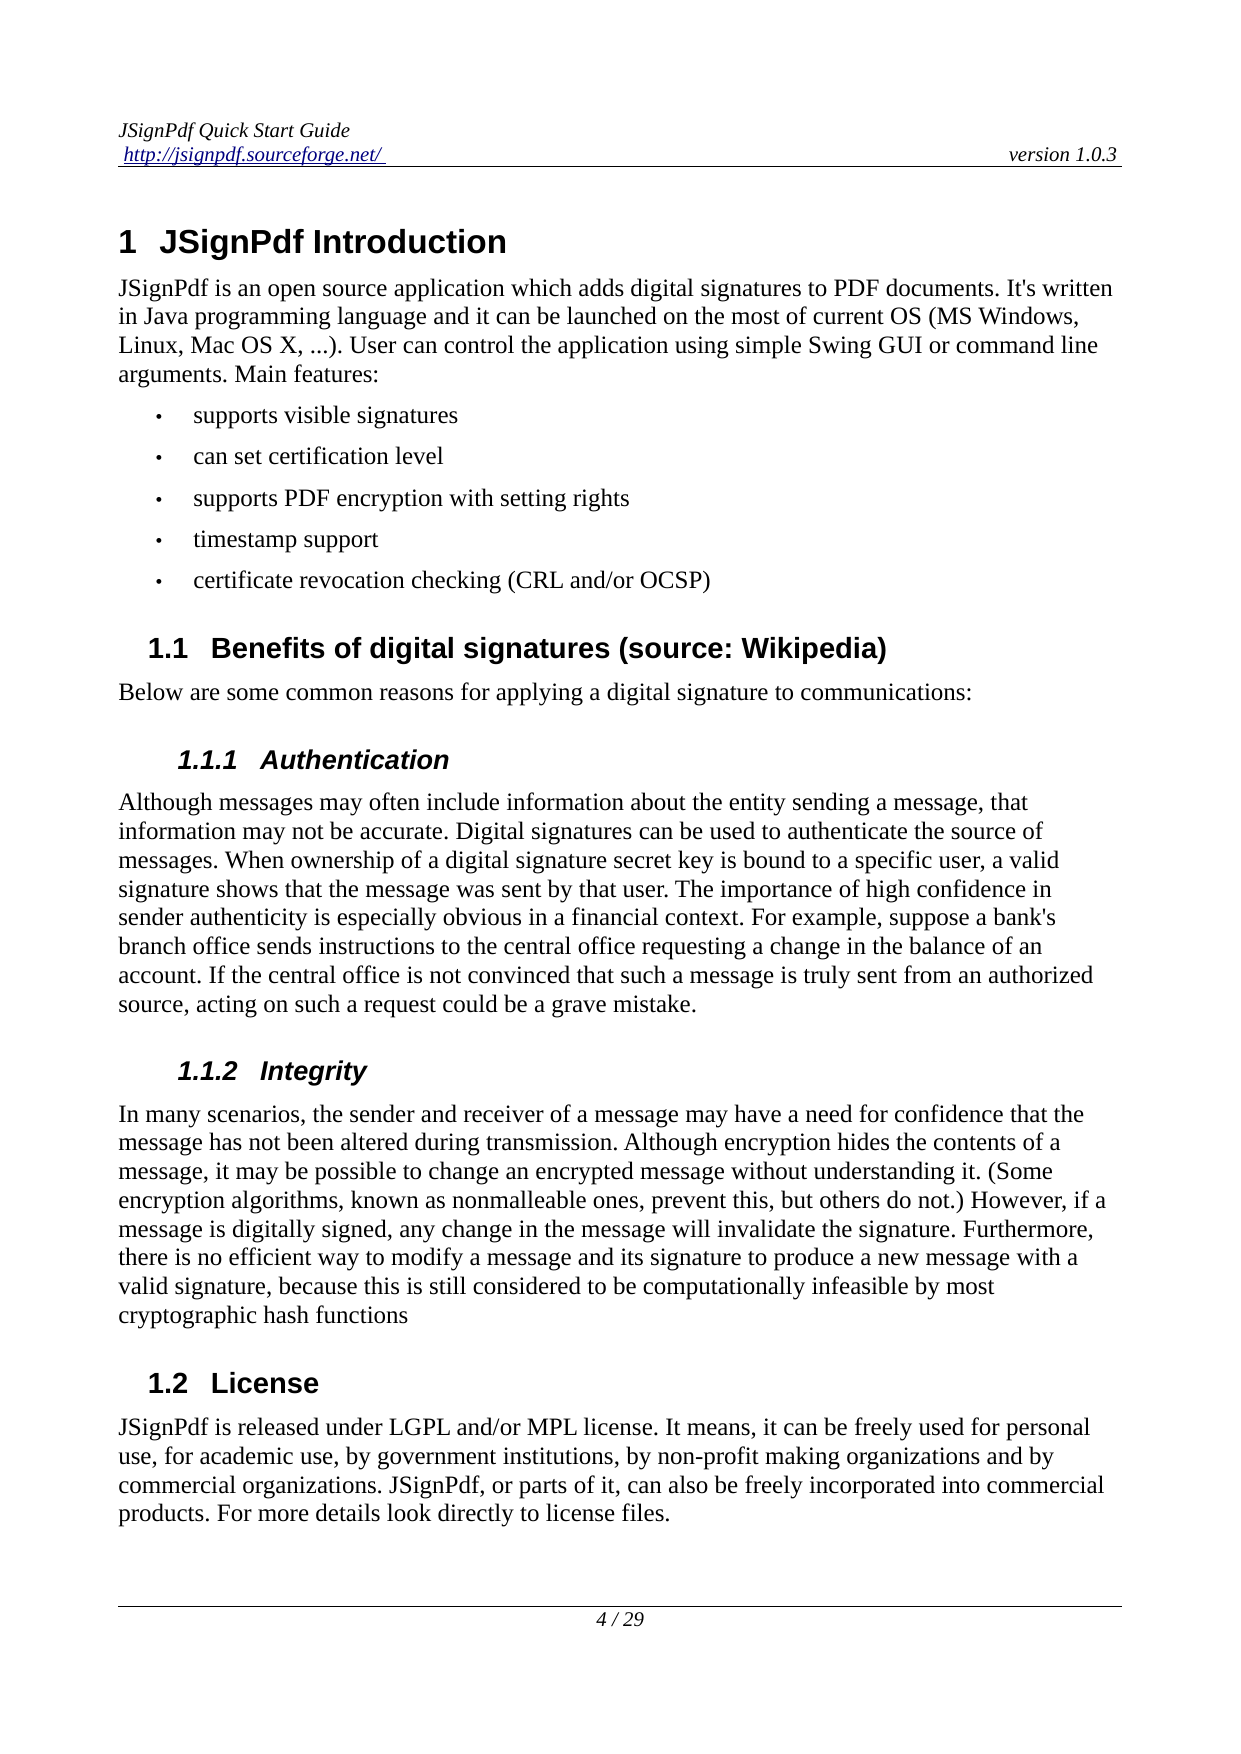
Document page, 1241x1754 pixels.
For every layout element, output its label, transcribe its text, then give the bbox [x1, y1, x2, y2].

list certificate revocation checking (CRL and/or OCSP) [156, 565, 1122, 594]
subtitle License [148, 1366, 1116, 1400]
list supports PDF encryption with setting rights [156, 483, 1122, 511]
list timestamp support [156, 524, 1122, 553]
text JSignPdf is released under LGPL and/or MPL license. It means, it can be freely used for personal use, for academic use, by government institutions, by non-profit making organizations and by commercial organizations. JSignPdf, or parts of it, can also be freely incorporated into commercial products. For more details look directly to license files. [118, 1412, 1122, 1527]
subtitle Authentication [177, 744, 1122, 775]
subtitle Integrity [177, 1055, 1122, 1086]
text In many scenarios, the sender and receiver of a message may have a need for confidence that the message has not been altered during transmission. Although encryption hides the contents of a message, it may be possible to change an encrypted message without understanding it. (Some encryption algorithms, known as nonmalleable ones, prevent this, but others do not.) However, if a message is digitally signed, any change in the message will invalidate the signature. Furthermore, there is no efficient way to modify a message and its signature to produce a new message with a valid signature, because this is still considered to be computationally infeasible by most cryptographic hash functions [118, 1099, 1122, 1329]
text Below are some common reasons for applying a digital signature to communications: [118, 677, 1122, 706]
text JSignPdf is an open source application which adds digital signatures to PDF documents. It's written in Java programming language and it can be launched on the most of current OS (MS Windows, Linux, Mac OS X, ...). User can control the application using simple Swing GUI or command line arguments. Main features: [118, 273, 1122, 388]
list can set certification level [156, 441, 1122, 470]
subtitle Benefits of digital signatures (source: Wikipedia) [148, 631, 1116, 665]
list supports visible signatures [156, 400, 1122, 429]
text Although messages may often include information about the entity sending a message, that information may not be accurate. Digital signatures can be used to authenticate the source of messages. When ownership of a digital signature secret key is bound to a specific user, a valid signature shows that the message was sent by that user. The importance of high confidence in sender authenticity is especially obvious in a financial context. For example, suppose a bank's branch office sends instructions to the central office requesting a change in the balance of an account. If the central office is not convinced that such a message is truly sent from an authorized source, acting on such a request could be a grave mistake. [118, 787, 1122, 1017]
subtitle JSignPdf Introduction [118, 222, 1122, 260]
